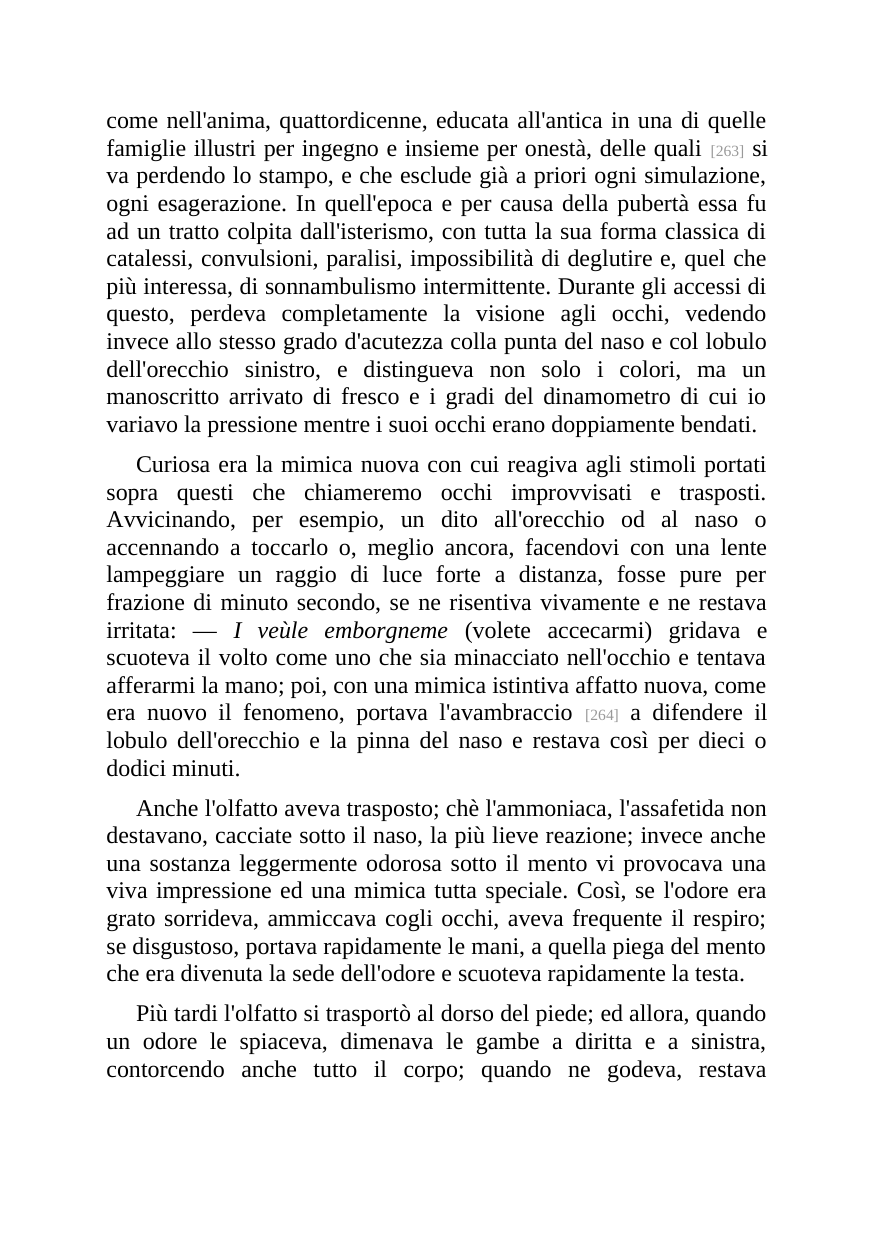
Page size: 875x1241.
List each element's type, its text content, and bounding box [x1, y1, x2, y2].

text come nell'anima, quattordicenne, educata all'antica in una di quelle famiglie illustri per ingegno e insieme per onestà, delle quali [263] si va perdendo lo stampo, e che esclude già a priori ogni simulazione, ogni esagerazione. In quell'epoca e per causa della pubertà essa fu ad un tratto colpita dall'isterismo, con tutta la sua forma classica di catalessi, convulsioni, paralisi, impossibilità di deglutire e, quel che più interessa, di sonnambulismo intermittente. Durante gli accessi di questo, perdeva completamente la visione agli occhi, vedendo invece allo stesso grado d'acutezza colla punta del naso e col lobulo dell'orecchio sinistro, e distingueva non solo i colori, ma un manoscritto arrivato di fresco e i gradi del dinamometro di cui io variavo la pressione mentre i suoi occhi erano doppiamente bendati. [106, 106, 768, 437]
text Più tardi l'olfatto si trasportò al dorso del piede; ed allora, quando un odore le spiaceva, dimenava le gambe a diritta e a sinistra, contorcendo anche tutto il corpo; quando ne godeva, restava [106, 999, 768, 1082]
text Curiosa era la mimica nuova con cui reagiva agli stimoli portati sopra questi che chiameremo occhi improvvisati e trasposti. Avvicinando, per esempio, un dito all'orecchio od al naso o accennando a toccarlo o, meglio ancora, facendovi con una lente lampeggiare un raggio di luce forte a distanza, fosse pure per frazione di minuto secondo, se ne risentiva vivamente e ne restava irritata: — I veùle emborgneme (volete accecarmi) gridava e scuoteva il volto come uno che sia minacciato nell'occhio e tentava afferarmi la mano; poi, con una mimica istintiva affatto nuova, come era nuovo il fenomeno, portava l'avambraccio [264] a difendere il lobulo dell'orecchio e la pinna del naso e restava così per dieci o dodici minuti. [106, 450, 768, 781]
text Anche l'olfatto aveva trasposto; chè l'ammoniaca, l'assafetida non destavano, cacciate sotto il naso, la più lieve reazione; invece anche una sostanza leggermente odorosa sotto il mento vi provocava una viva impressione ed una mimica tutta speciale. Così, se l'odore era grato sorrideva, ammiccava cogli occhi, aveva frequente il respiro; se disgustoso, portava rapidamente le mani, a quella piega del mento che era divenuta la sede dell'odore e scuoteva rapidamente la testa. [106, 794, 768, 987]
